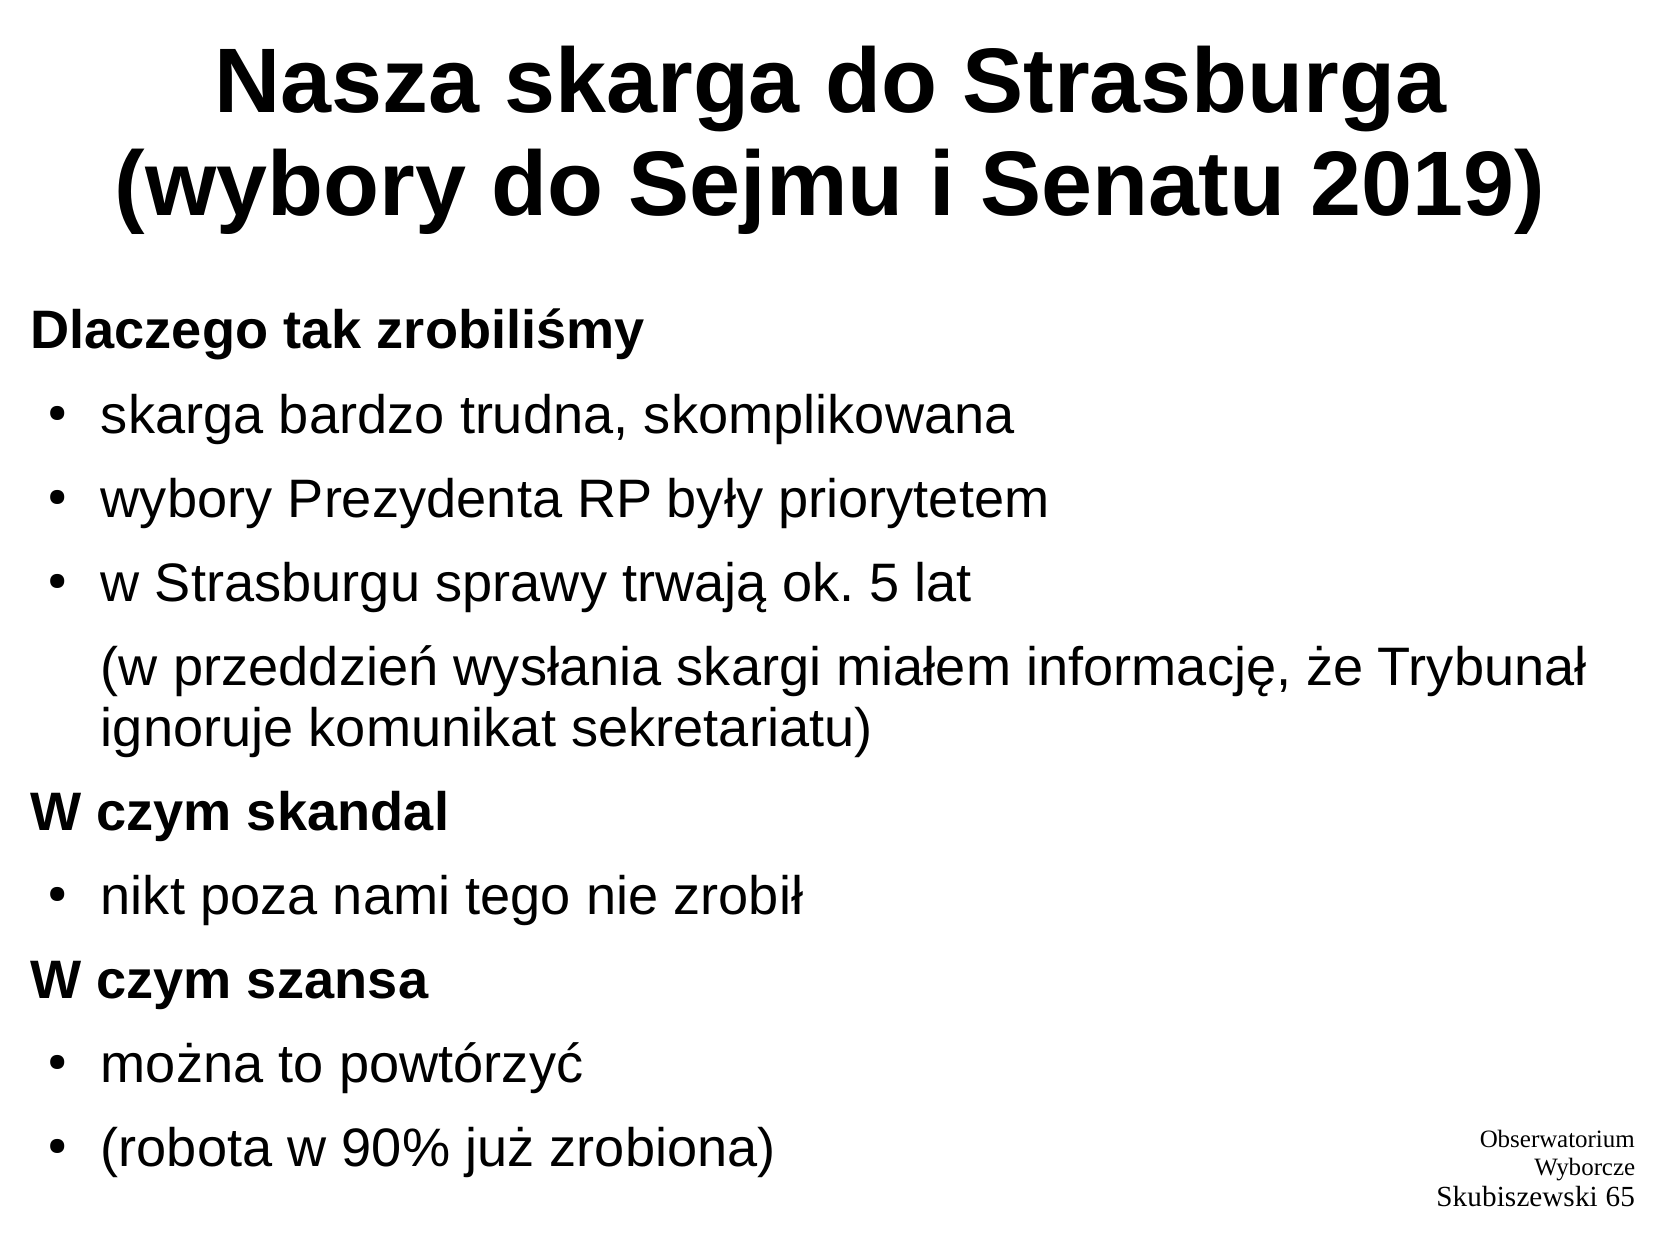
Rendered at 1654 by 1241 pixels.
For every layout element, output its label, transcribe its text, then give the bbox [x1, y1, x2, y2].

list Dlaczego tak zrobiliśmy skarga bardzo trudna, skomplikowana wybory Prezydenta RP były priorytetem w Strasburgu sprawy trwają ok. 5 lat (w przeddzień wysłania skargi miałem informację, że Trybunał ignoruje komunikat sekretariatu) W czym skandal nikt poza nami tego nie zrobił W czym szansa można to powtórzyć (robota w 90% już zrobiona) [30, 300, 1621, 1216]
title Nasza skarga do Strasburga (wybory do Sejmu i Senatu 2019) [86, 30, 1576, 236]
